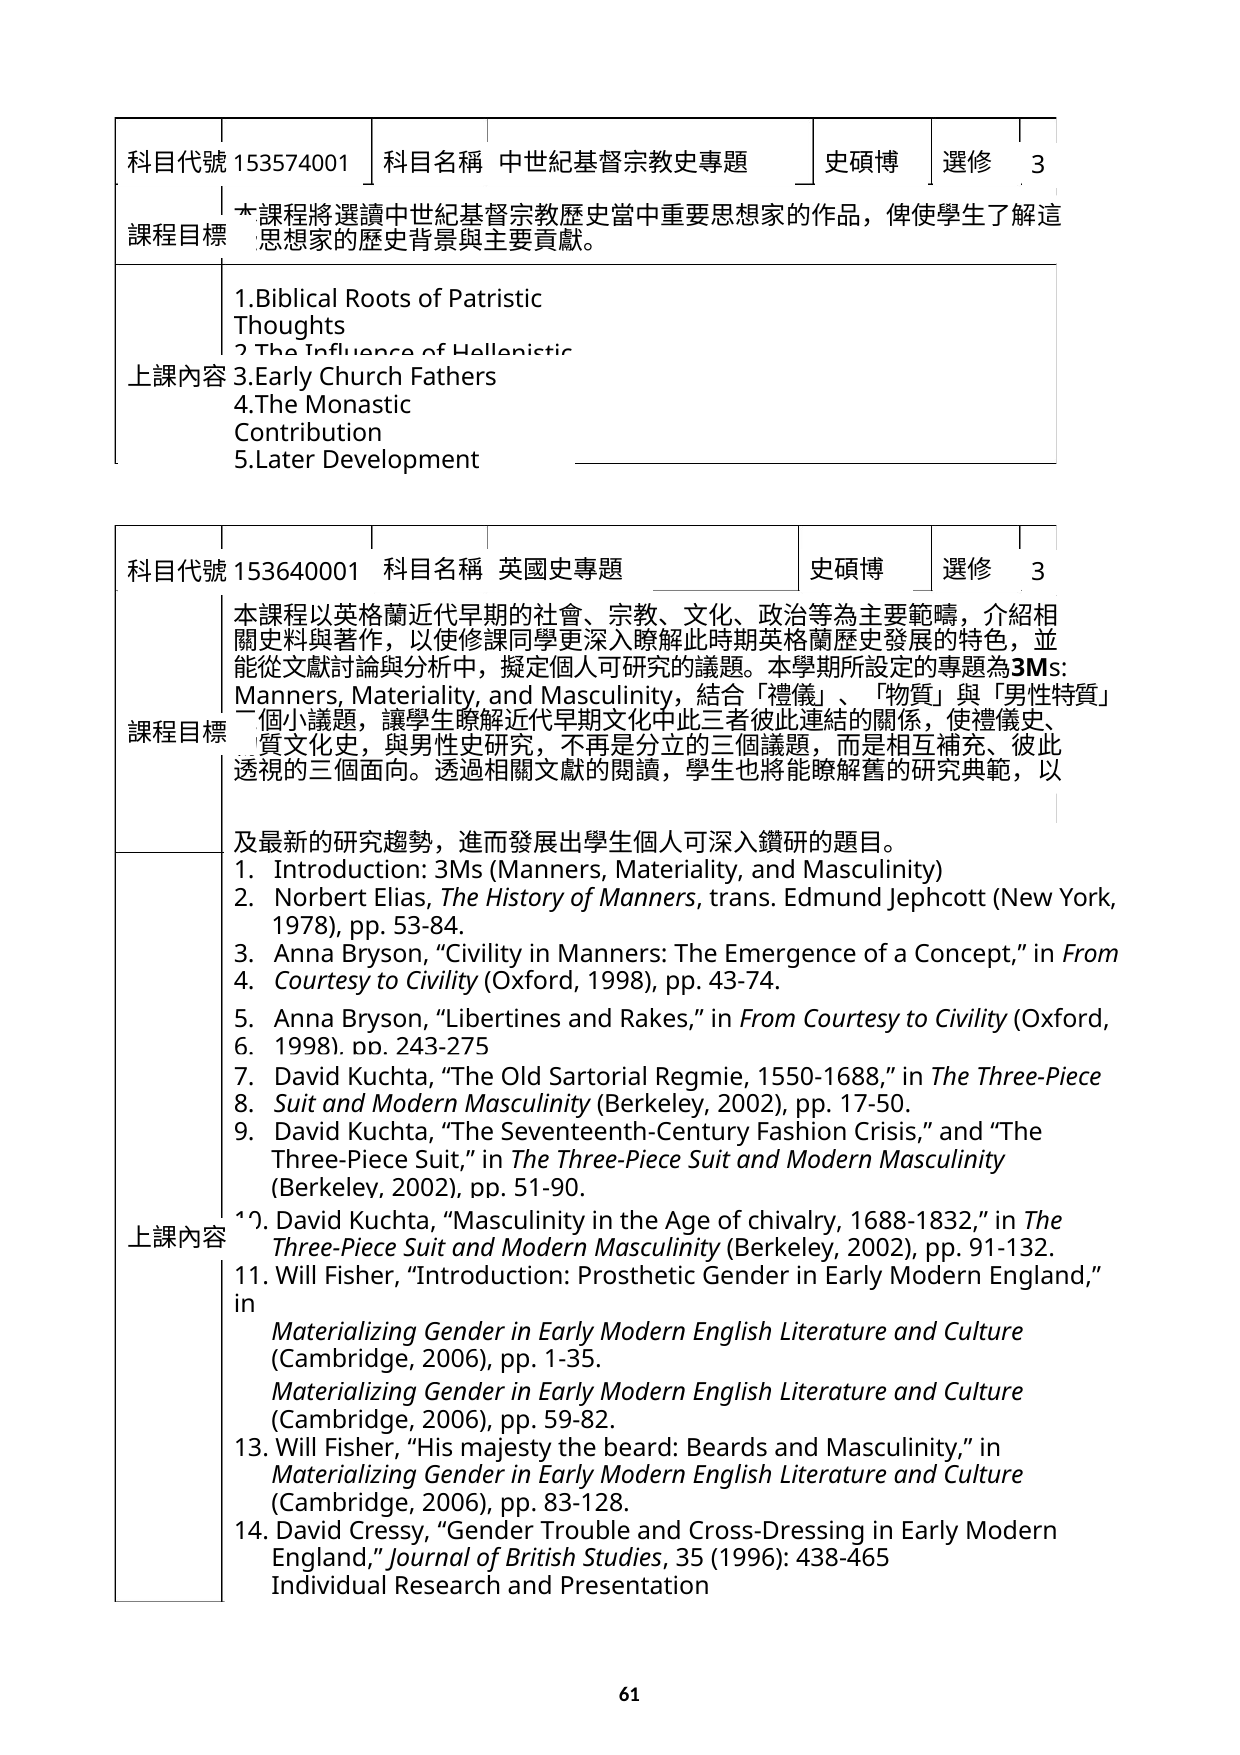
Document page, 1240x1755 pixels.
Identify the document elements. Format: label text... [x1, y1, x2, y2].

text 史碩博 [809, 558, 904, 583]
text 61 [619, 1681, 653, 1706]
text Three-Piece Suit and Modern Masculinity (Berkeley, 2002), pp. 91-132. [271, 1235, 1128, 1262]
text 5.Later Development [233, 447, 566, 474]
text 上課內容 [127, 1226, 247, 1251]
text 2.The Influence of Hellenistic Culture [233, 340, 654, 396]
text 選修 [942, 151, 1012, 176]
text Manners, Materiality, and Masculinity，結合「禮儀」、「物質」與「男性特質」 [233, 682, 1196, 710]
text Materializing Gender in Early Modern English Literature and Culture [271, 1318, 1128, 1346]
text 3. Anna Bryson, “Civility in Manners: The Emergence of a Concept,” in From [233, 940, 1133, 968]
text 11. Will Fisher, “Introduction: Prosthetic Gender in Early Modern England,” in [233, 1262, 1128, 1318]
text 1. Introduction: 3Ms (Manners, Materiality, and Masculinity) [233, 857, 1133, 884]
text 3 [1031, 559, 1063, 586]
text 能從文獻討論與分析中，擬定個人可研究的議題。本學期所設定的專題為3Ms: [233, 654, 1196, 682]
text 4.The Monastic Contribution [233, 391, 566, 447]
text (Cambridge, 2006), pp. 59-82. [271, 1406, 1069, 1434]
text 科目名稱 英國史專題 [383, 558, 644, 583]
text 1.Biblical Roots of Patristic Thoughts [233, 285, 654, 340]
text 14. David Cressy, “Gender Trouble and Cross-Dressing in Early Modern [233, 1517, 1069, 1545]
text 科目名稱 中世紀基督宗教史專題 [383, 151, 786, 176]
picture [114, 525, 1057, 1602]
text 6. 1998), pp. 243-275 [233, 1033, 1140, 1061]
text 13. Will Fisher, “His majesty the beard: Beards and Masculinity,” in [233, 1434, 1069, 1462]
text Three-Piece Suit,” in The Three-Piece Suit and Modern Masculinity [271, 1146, 1130, 1174]
picture [114, 117, 1057, 464]
text 本課程以英格蘭近代早期的社會、宗教、文化、政治等為主要範疇，介紹相 [233, 604, 1196, 629]
text Individual Research and Presentation [271, 1572, 1069, 1600]
text 3 [1031, 152, 1063, 179]
text 史碩博 [824, 151, 919, 176]
text 科目代號 153640001 [127, 558, 366, 586]
text Materializing Gender in Early Modern English Literature and Culture [271, 1462, 1069, 1489]
text 透視的三個面向。透過相關文獻的閱讀，學生也將能瞭解舊的研究典範，以 [233, 760, 1196, 785]
text 10. David Kuchta, “Masculinity in the Age of chivalry, 1688-1832,” in The [233, 1207, 1128, 1235]
text 物質文化史，與男性史研究，不再是分立的三個議題，而是相互補充、彼此 [233, 735, 1196, 760]
text 2. Norbert Elias, The History of Manners, trans. Edmund Jephcott (New York, [233, 884, 1133, 912]
text 8. Suit and Modern Masculinity (Berkeley, 2002), pp. 17-50. [233, 1091, 1130, 1118]
text 三個小議題，讓學生瞭解近代早期文化中此三者彼此連結的關係，使禮儀史、 [233, 710, 1196, 735]
text (Cambridge, 2006), pp. 1-35. [271, 1346, 1128, 1373]
text 9. David Kuchta, “The Seventeenth-Century Fashion Crisis,” and “The [233, 1118, 1130, 1146]
text 5. Anna Bryson, “Libertines and Rakes,” in From Courtesy to Civility (Oxford, [233, 1006, 1140, 1033]
text 本課程將選讀中世紀基督宗教歷史當中重要思想家的作品，俾使學生了解這 [246, 204, 1168, 229]
text 1978), pp. 53-84. [271, 912, 1133, 940]
text 關史料與著作，以使修課同學更深入瞭解此時期英格蘭歷史發展的特色，並 [233, 629, 1196, 654]
text 課程目標 [127, 722, 247, 747]
text 4. Courtesy to Civility (Oxford, 1998), pp. 43-74. [233, 968, 1133, 995]
text 7. David Kuchta, “The Old Sartorial Regmie, 1550-1688,” in The Three-Piece [233, 1063, 1130, 1091]
text 科目代號 153574001 [127, 151, 354, 177]
text England,” Journal of British Studies, 35 (1996): 438-465 [271, 1545, 1069, 1572]
text (Berkeley, 2002), pp. 51-90. [271, 1174, 1130, 1198]
text 選修 [942, 558, 1012, 583]
text 課程目標 [127, 224, 247, 249]
text Materializing Gender in Early Modern English Literature and Culture [271, 1382, 1069, 1406]
text 及最新的研究趨勢，進而發展出學生個人可深入鑽研的題目。 [233, 832, 1133, 857]
text 上課內容 3.Early Church Fathers [127, 364, 566, 391]
text (Cambridge, 2006), pp. 83-128. [271, 1489, 1069, 1517]
text 些思想家的歷史背景與主要貢獻。 [256, 229, 1168, 254]
